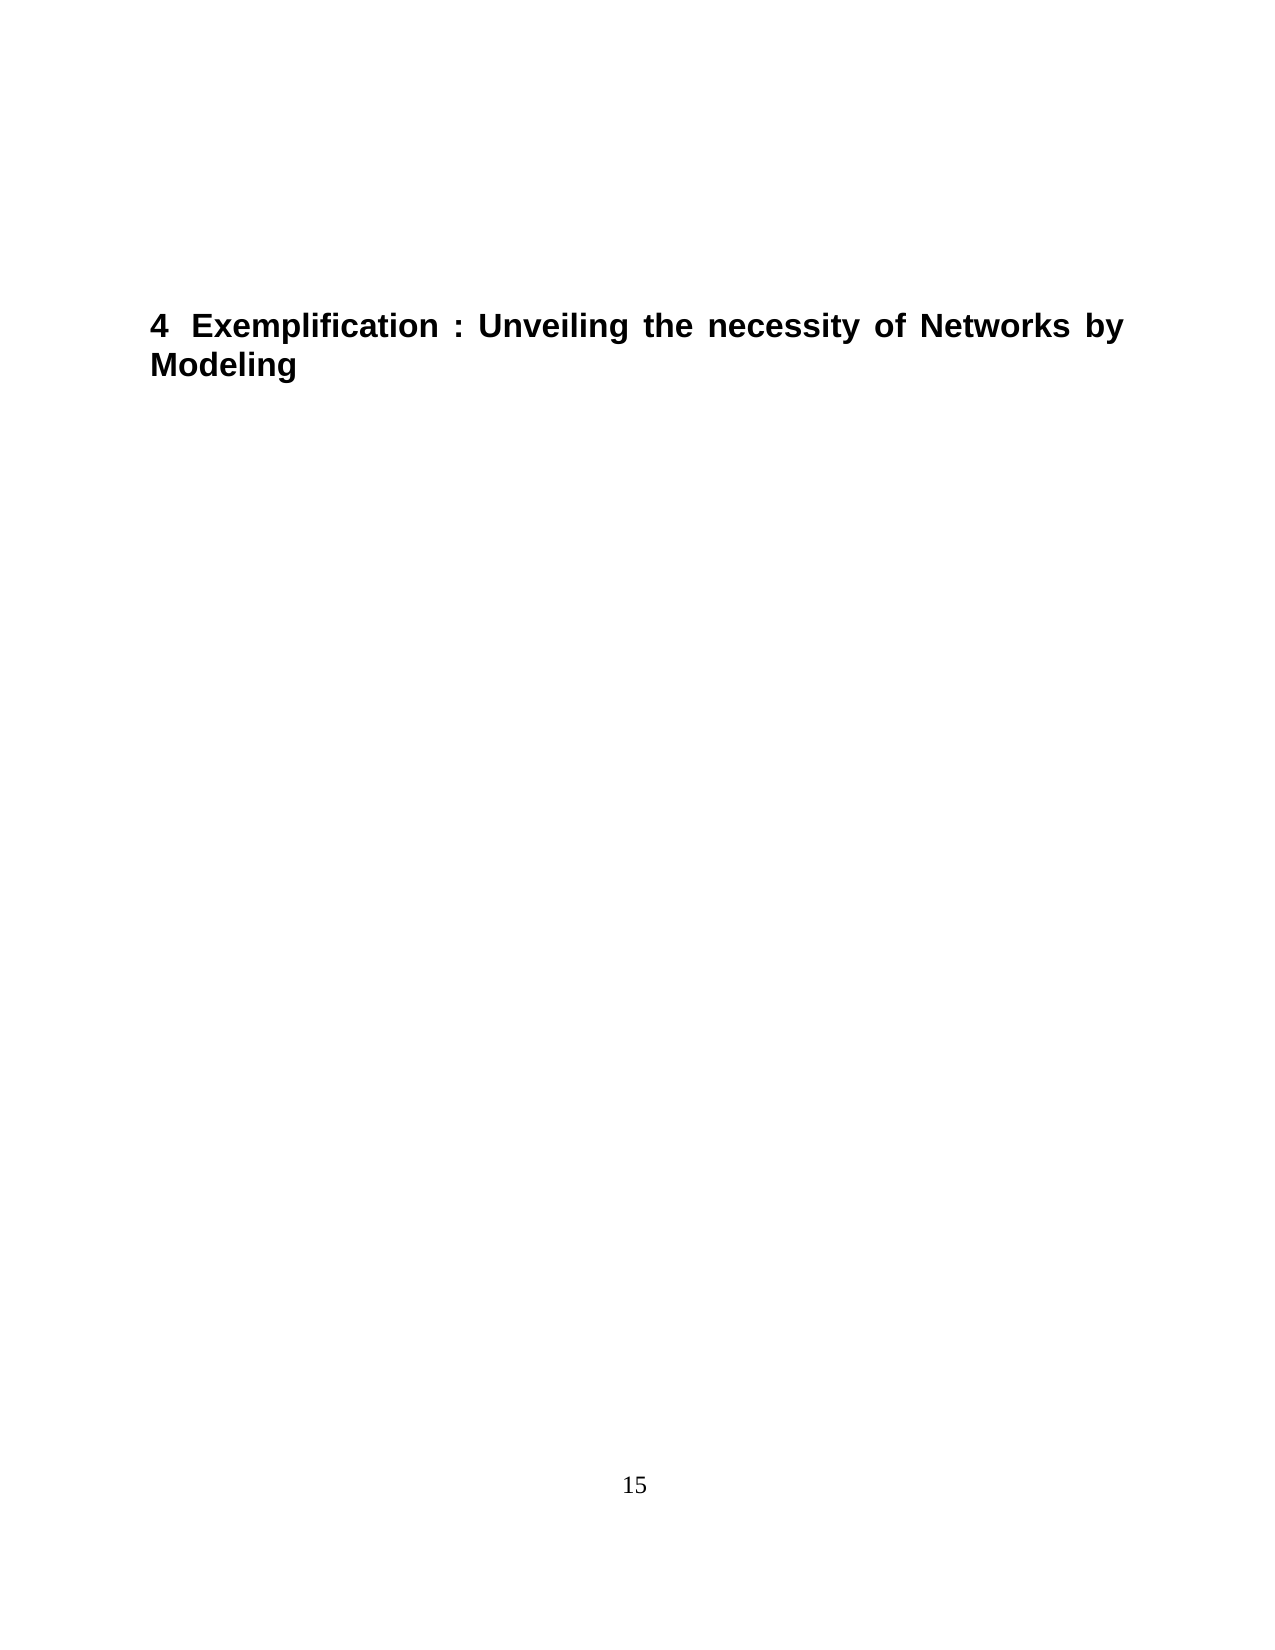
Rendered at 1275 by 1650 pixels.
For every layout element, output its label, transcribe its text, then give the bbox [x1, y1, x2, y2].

subtitle Exemplification : Unveiling the necessity of Networks by Modeling [150, 306, 1125, 383]
